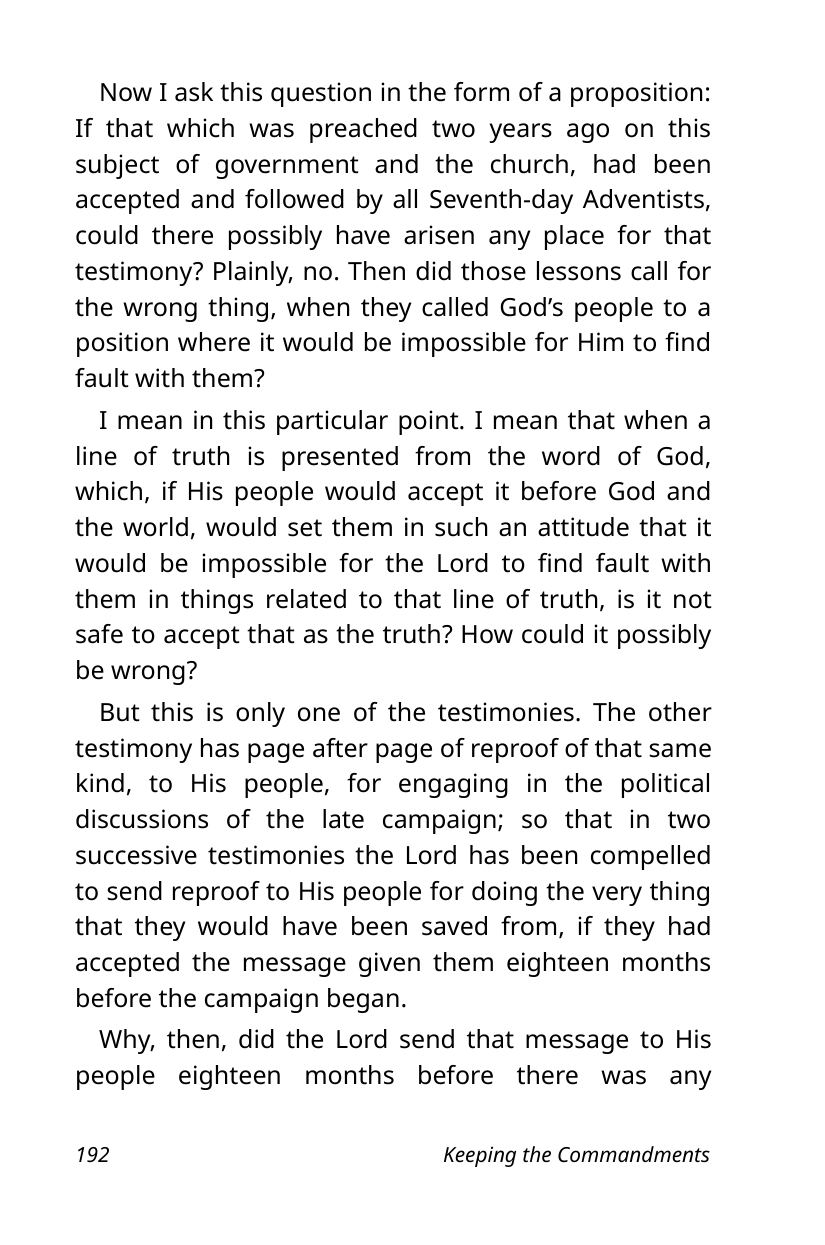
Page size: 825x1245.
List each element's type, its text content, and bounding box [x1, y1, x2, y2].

text I mean in this particular point. I mean that when a line of truth is presented from the word of God, which, if His people would accept it before God and the world, would set them in such an attitude that it would be impossible for the Lord to find fault with them in things related to that line of truth, is it not safe to accept that as the truth? How could it possibly be wrong? [75, 403, 712, 687]
text Now I ask this question in the form of a proposition: If that which was preached two years ago on this subject of government and the church, had been accepted and followed by all Seventh-day Adventists, could there possibly have arisen any place for that testimony? Plainly, no. Then did those lessons call for the wrong thing, when they called God’s people to a position where it would be impossible for Him to find fault with them? [75, 75, 712, 395]
text But this is only one of the testimonies. The other testimony has page after page of reproof of that same kind, to His people, for engaging in the political discussions of the late campaign; so that in two successive testimonies the Lord has been compelled to send reproof to His people for doing the very thing that they would have been saved from, if they had accepted the message given them eighteen months before the campaign began. [75, 694, 712, 1014]
text Why, then, did the Lord send that message to His people eighteen months before there was any [75, 1022, 712, 1092]
